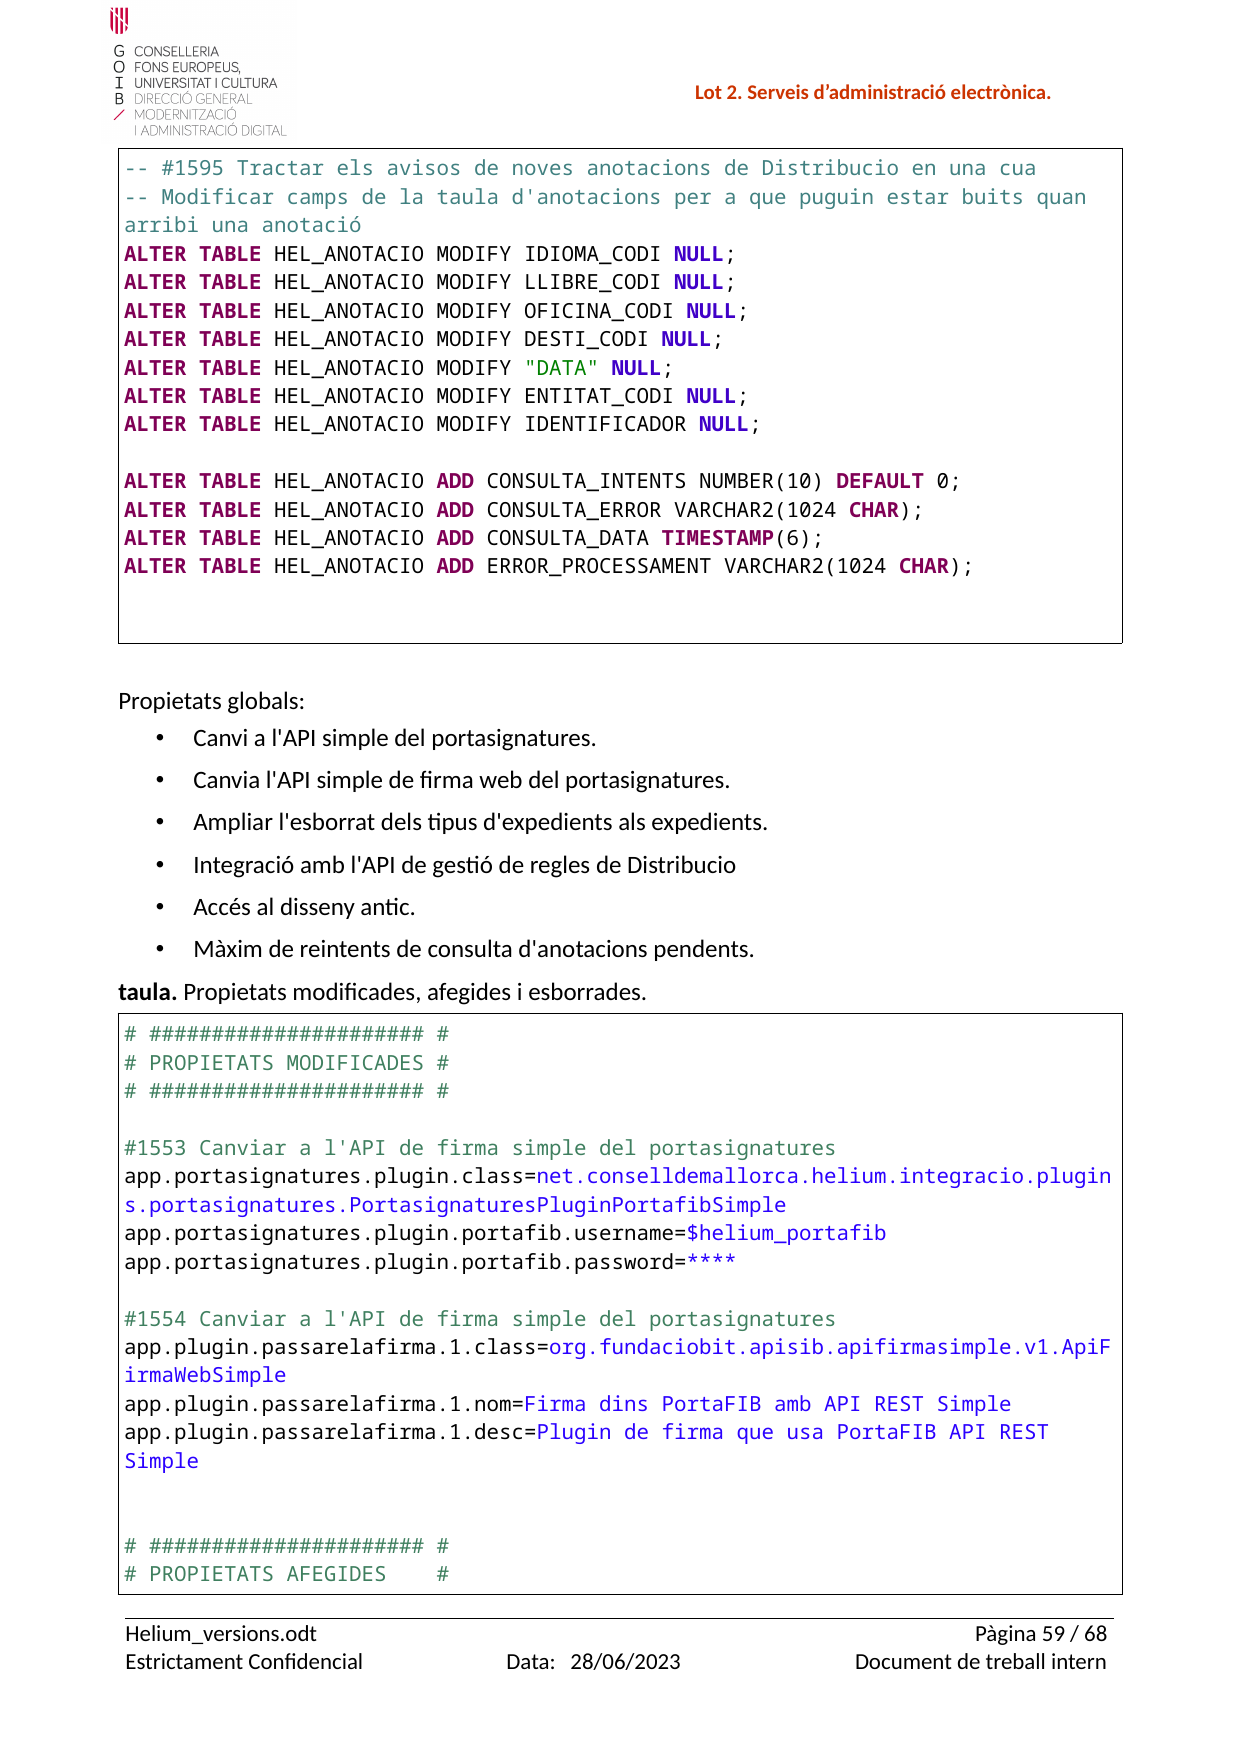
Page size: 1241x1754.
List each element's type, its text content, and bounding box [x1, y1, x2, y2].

text taula. Propietats modificades, afegides i esborrades. [118, 976, 1122, 1007]
table_header -- #1595 Tractar els avisos de noves anotacions de Distribucio en una cua -- Modificar camps de la taula d'anotacions per a que puguin estar buits quan arribi una anotació ALTER TABLE HEL_ANOTACIO MODIFY IDIOMA_CODI NULL; ALTER TABLE HEL_ANOTACIO MODIFY LLIBRE_CODI NULL; ALTER TABLE HEL_ANOTACIO MODIFY OFICINA_CODI NULL; ALTER TABLE HEL_ANOTACIO MODIFY DESTI_CODI NULL; ALTER TABLE HEL_ANOTACIO MODIFY "DATA" NULL; ALTER TABLE HEL_ANOTACIO MODIFY ENTITAT_CODI NULL; ALTER TABLE HEL_ANOTACIO MODIFY IDENTIFICADOR NULL; ALTER TABLE HEL_ANOTACIO ADD CONSULTA_INTENTS NUMBER(10) DEFAULT 0; ALTER TABLE HEL_ANOTACIO ADD CONSULTA_ERROR VARCHAR2(1024 CHAR); ALTER TABLE HEL_ANOTACIO ADD CONSULTA_DATA TIMESTAMP(6); ALTER TABLE HEL_ANOTACIO ADD ERROR_PROCESSAMENT VARCHAR2(1024 CHAR); [119, 149, 1122, 643]
list Integració amb l'API de gestió de regles de Distribucio [156, 849, 1122, 879]
list Accés al disseny antic. [156, 891, 1122, 922]
picture [100, 0, 297, 144]
list Canvi a l'API simple del portasignatures. [156, 722, 1122, 752]
text Propietats globals: [118, 685, 1122, 716]
list Ampliar l'esborrat dels tipus d'expedients als expedients. [156, 806, 1122, 837]
table_header # ###################### # # PROPIETATS MODIFICADES # # ###################### # #1553 Canviar a l'API de firma simple del portasignatures app.portasignatures.plugin.class=net.conselldemallorca.helium.integracio.plugins.portasignatures.PortasignaturesPluginPortafibSimple app.portasignatures.plugin.portafib.username=$helium_portafib app.portasignatures.plugin.portafib.password=**** #1554 Canviar a l'API de firma simple del portasignatures app.plugin.passarelafirma.1.class=org.fundaciobit.apisib.apifirmasimple.v1.ApiFirmaWebSimple app.plugin.passarelafirma.1.nom=Firma dins PortaFIB amb API REST Simple app.plugin.passarelafirma.1.desc=Plugin de firma que usa PortaFIB API REST Simple # ###################### # # PROPIETATS AFEGIDES # [119, 1014, 1122, 1594]
list Màxim de reintents de consulta d'anotacions pendents. [156, 934, 1122, 964]
list Canvia l'API simple de firma web del portasignatures. [156, 764, 1122, 794]
